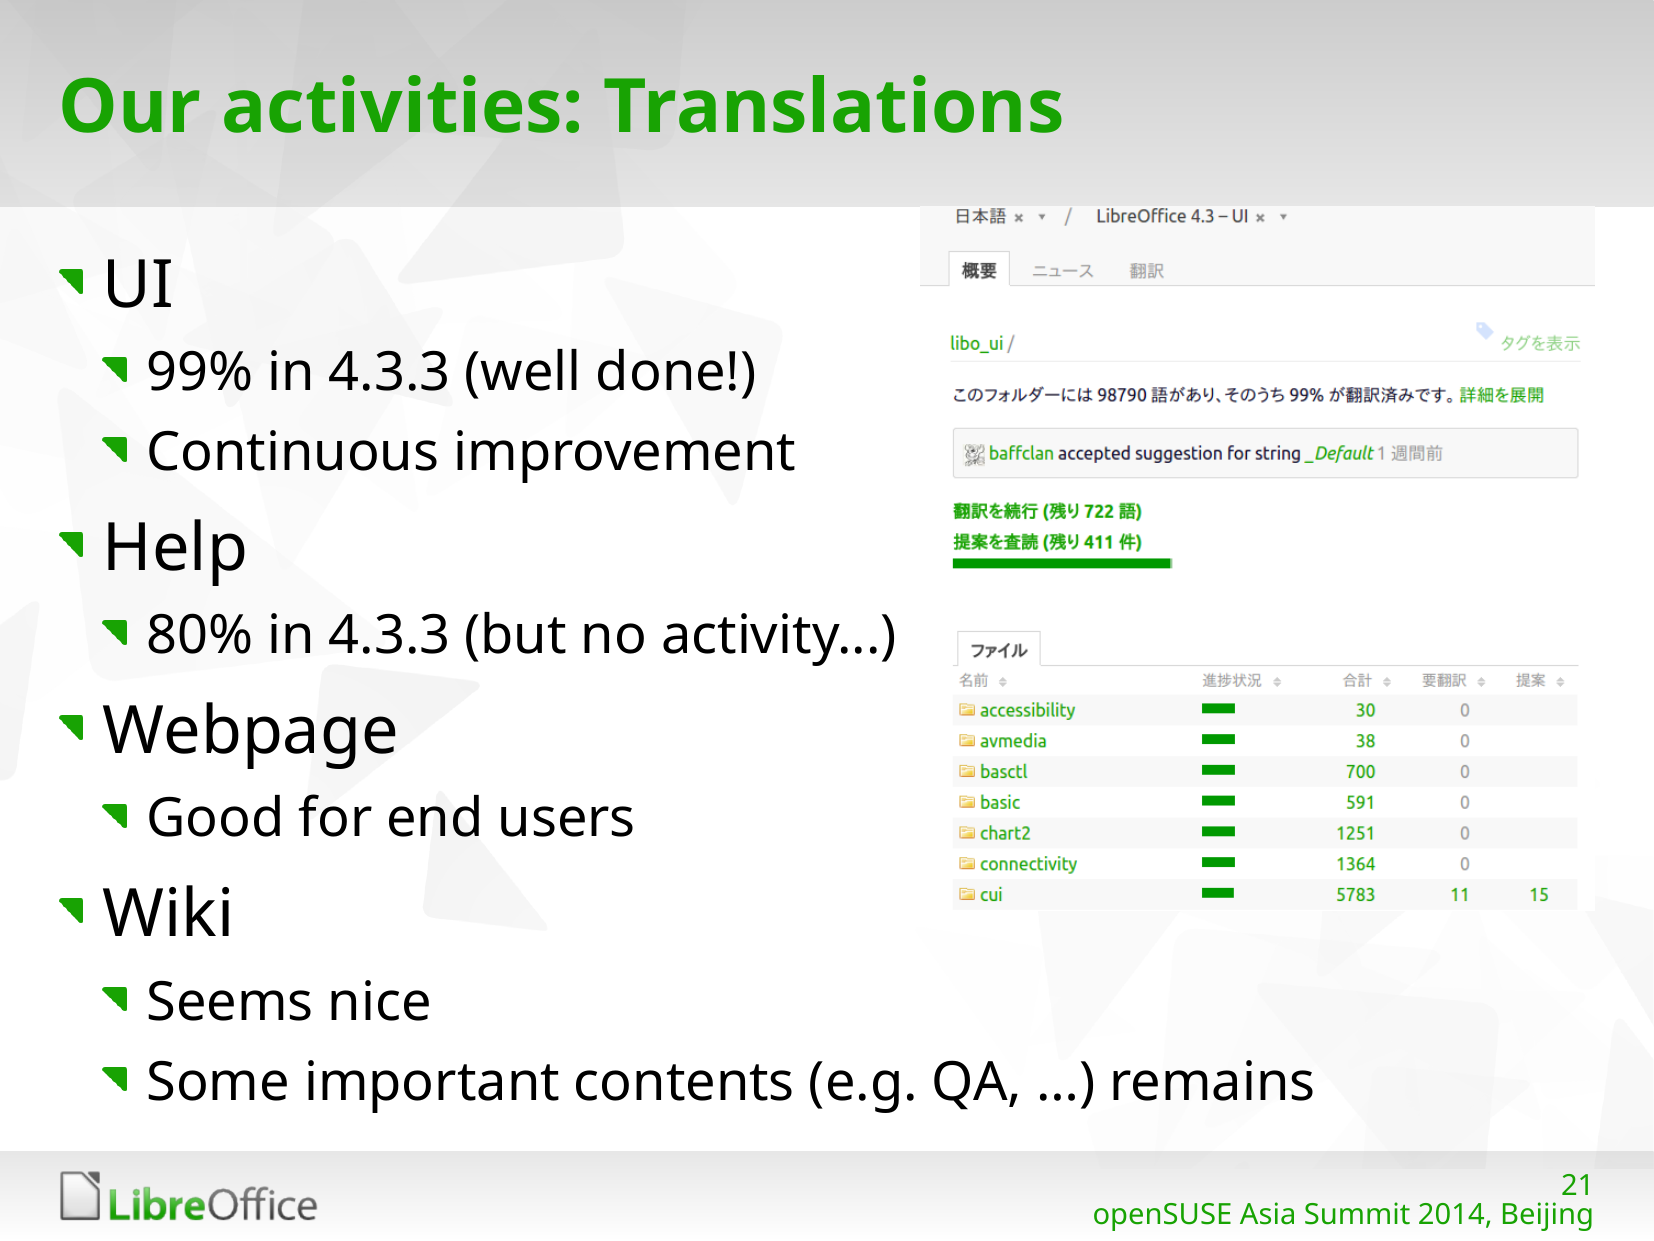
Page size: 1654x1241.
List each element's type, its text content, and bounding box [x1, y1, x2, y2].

picture [102, 1067, 127, 1091]
picture [0, 0, 783, 931]
title Our activities: Translations [59, 29, 1595, 178]
picture [915, 206, 1654, 1169]
list UI 99% in 4.3.3 (well done!) Continuous improvement Help 80% in 4.3.3 (but no activity...) Webpage Good for end users Wiki Seems nice Some important contents (e.g. QA, …) remains [59, 236, 1595, 1056]
picture [41, 1152, 337, 1240]
